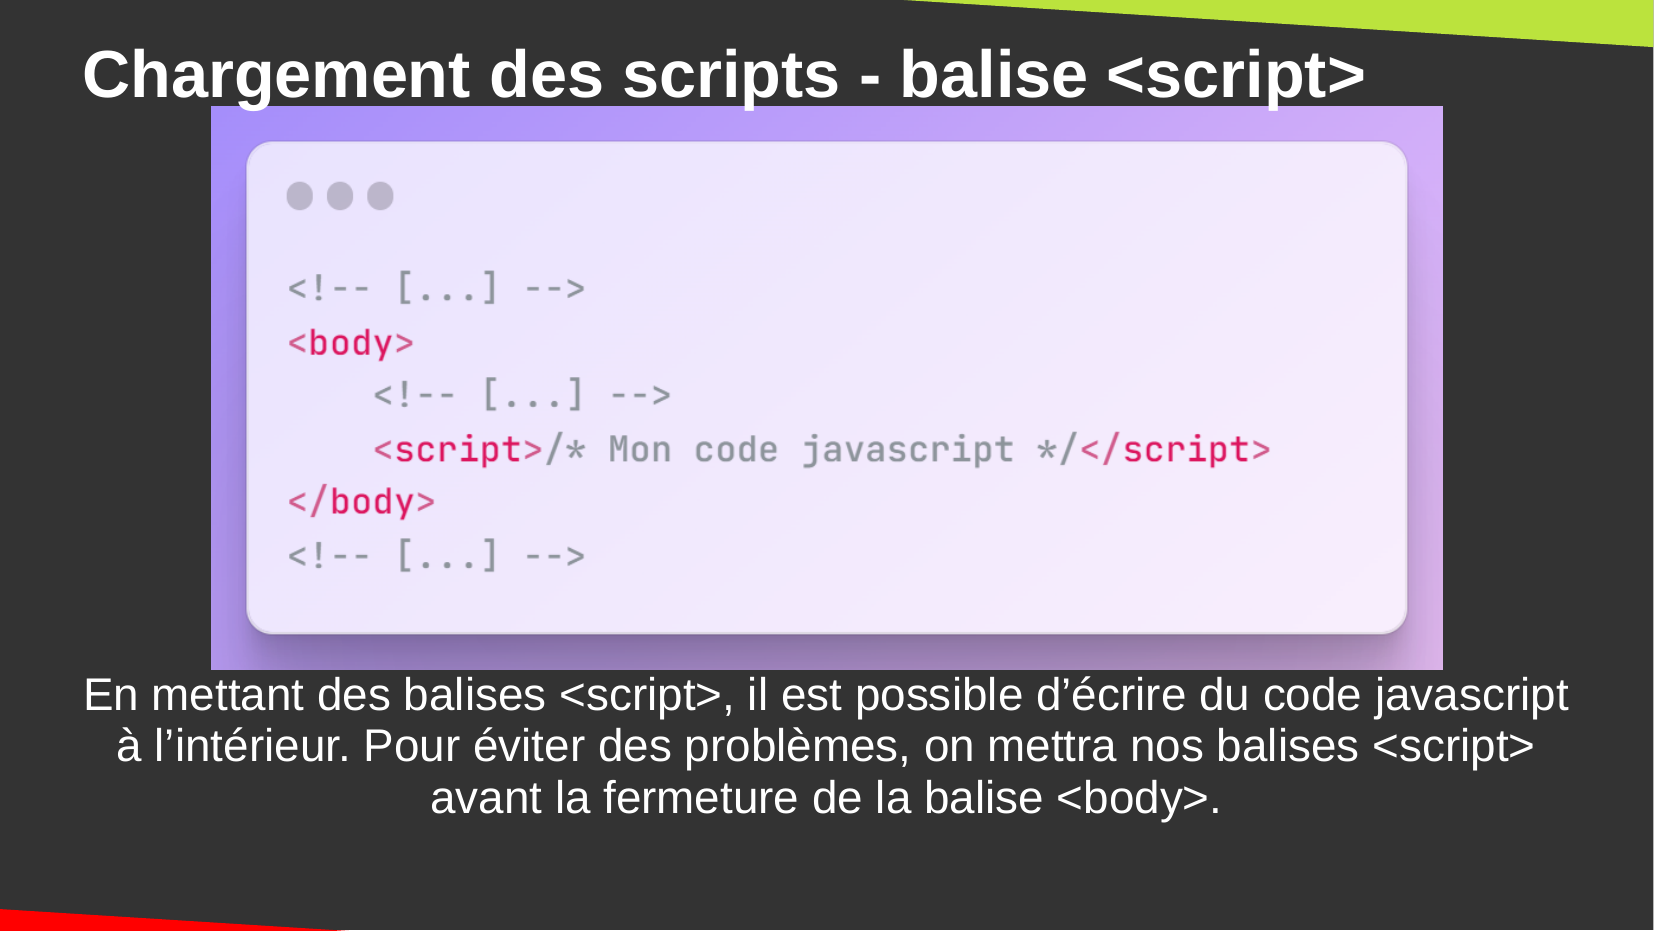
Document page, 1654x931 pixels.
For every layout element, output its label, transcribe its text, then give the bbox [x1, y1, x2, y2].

text_box [0, 909, 349, 931]
text_box [903, 0, 1654, 48]
title Chargement des scripts - balise <script> [82, 37, 1571, 114]
picture [211, 114, 1443, 661]
text_box En mettant des balises <script>, il est possible d’écrire du code javascript à l’intérieur. Pour éviter des problèmes, on mettra nos balises <script> avant la fermeture de la balise <body>. [52, 661, 1602, 845]
